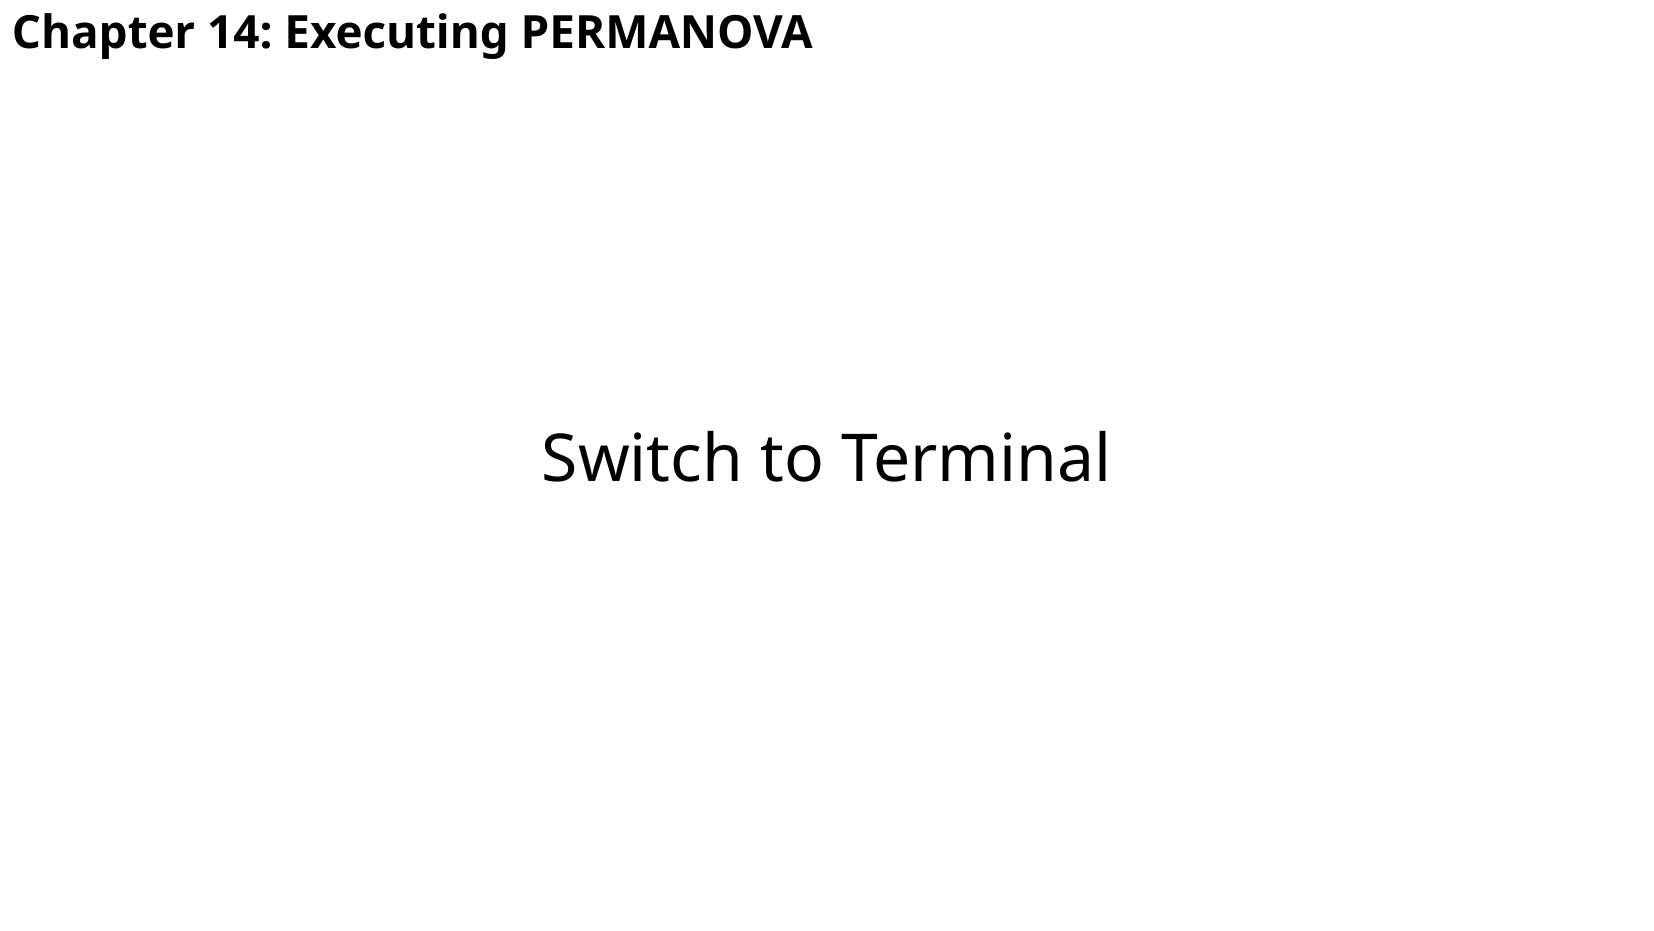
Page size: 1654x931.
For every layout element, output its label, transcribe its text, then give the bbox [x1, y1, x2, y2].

list Switch to Terminal [531, 410, 1123, 520]
title Chapter 14: Executing PERMANOVA [11, 0, 1642, 130]
